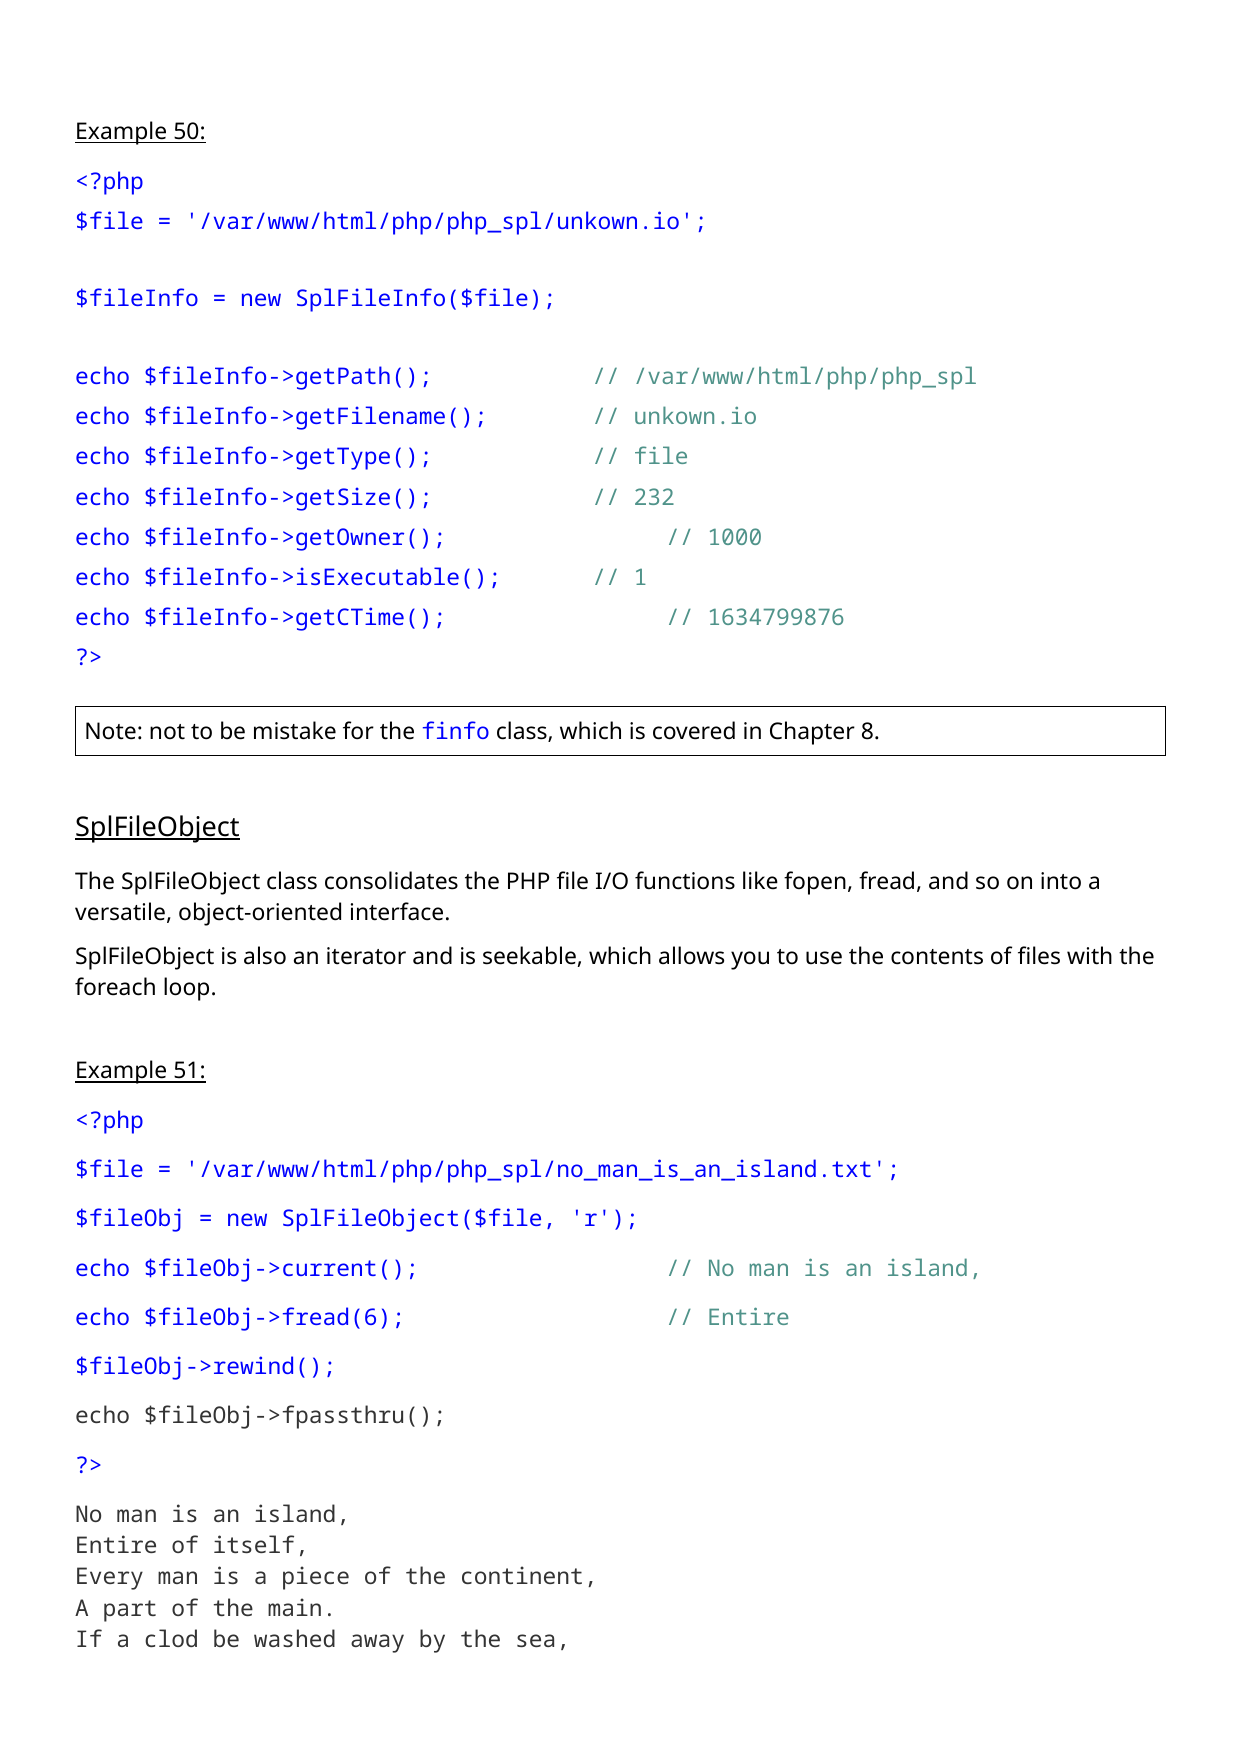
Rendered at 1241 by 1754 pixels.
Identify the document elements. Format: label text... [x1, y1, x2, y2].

text $fileObj = new SplFileObject($file, 'r'); [75, 1202, 1166, 1233]
text Example 50: [75, 115, 1166, 147]
text $file = '/var/www/html/php/php_spl/unkown.io'; [75, 205, 1166, 236]
text The SplFileObject class consolidates the PHP file I/O functions like fopen, fread, and so on into a versatile, object-oriented interface. [75, 865, 1166, 928]
text Every man is a piece of the continent, [75, 1560, 1166, 1592]
text Note: not to be mistake for the finfo class, which is covered in Chapter 8. [76, 707, 1165, 755]
text $file = '/var/www/html/php/php_spl/no_man_is_an_island.txt'; [75, 1153, 1166, 1184]
text A part of the main. [75, 1592, 1166, 1623]
text echo $fileInfo->getSize(); // 232 [75, 480, 1166, 512]
text echo $fileInfo->isExecutable(); // 1 [75, 561, 1166, 592]
text echo $fileInfo->getCTime(); // 1634799876 [75, 601, 1166, 632]
text No man is an island, [75, 1498, 1166, 1529]
text ?> [75, 1448, 1166, 1480]
text echo $fileObj->fpassthru(); [75, 1399, 1166, 1431]
text echo $fileInfo->getOwner(); // 1000 [75, 521, 1166, 552]
text echo $fileObj->current(); // No man is an island, [75, 1251, 1166, 1283]
text $fileObj->rewind(); [75, 1350, 1166, 1381]
text echo $fileInfo->getPath(); // /var/www/html/php/php_spl [75, 360, 1166, 391]
text ?> [75, 641, 1166, 672]
text <?php [75, 164, 1166, 196]
text echo $fileInfo->getFilename(); // unkown.io [75, 400, 1166, 431]
text <?php [75, 1104, 1166, 1135]
text Entire of itself, [75, 1529, 1166, 1560]
text $fileInfo = new SplFileInfo($file); [75, 282, 1166, 313]
text echo $fileObj->fread(6); // Entire [75, 1301, 1166, 1332]
text Example 51: [75, 1054, 1166, 1086]
text echo $fileInfo->getType(); // file [75, 440, 1166, 471]
text SplFileObject [75, 807, 1166, 844]
text SplFileObject is also an iterator and is seekable, which allows you to use the contents of files with the foreach loop. [75, 939, 1166, 1002]
text If a clod be washed away by the sea, [75, 1623, 1166, 1654]
